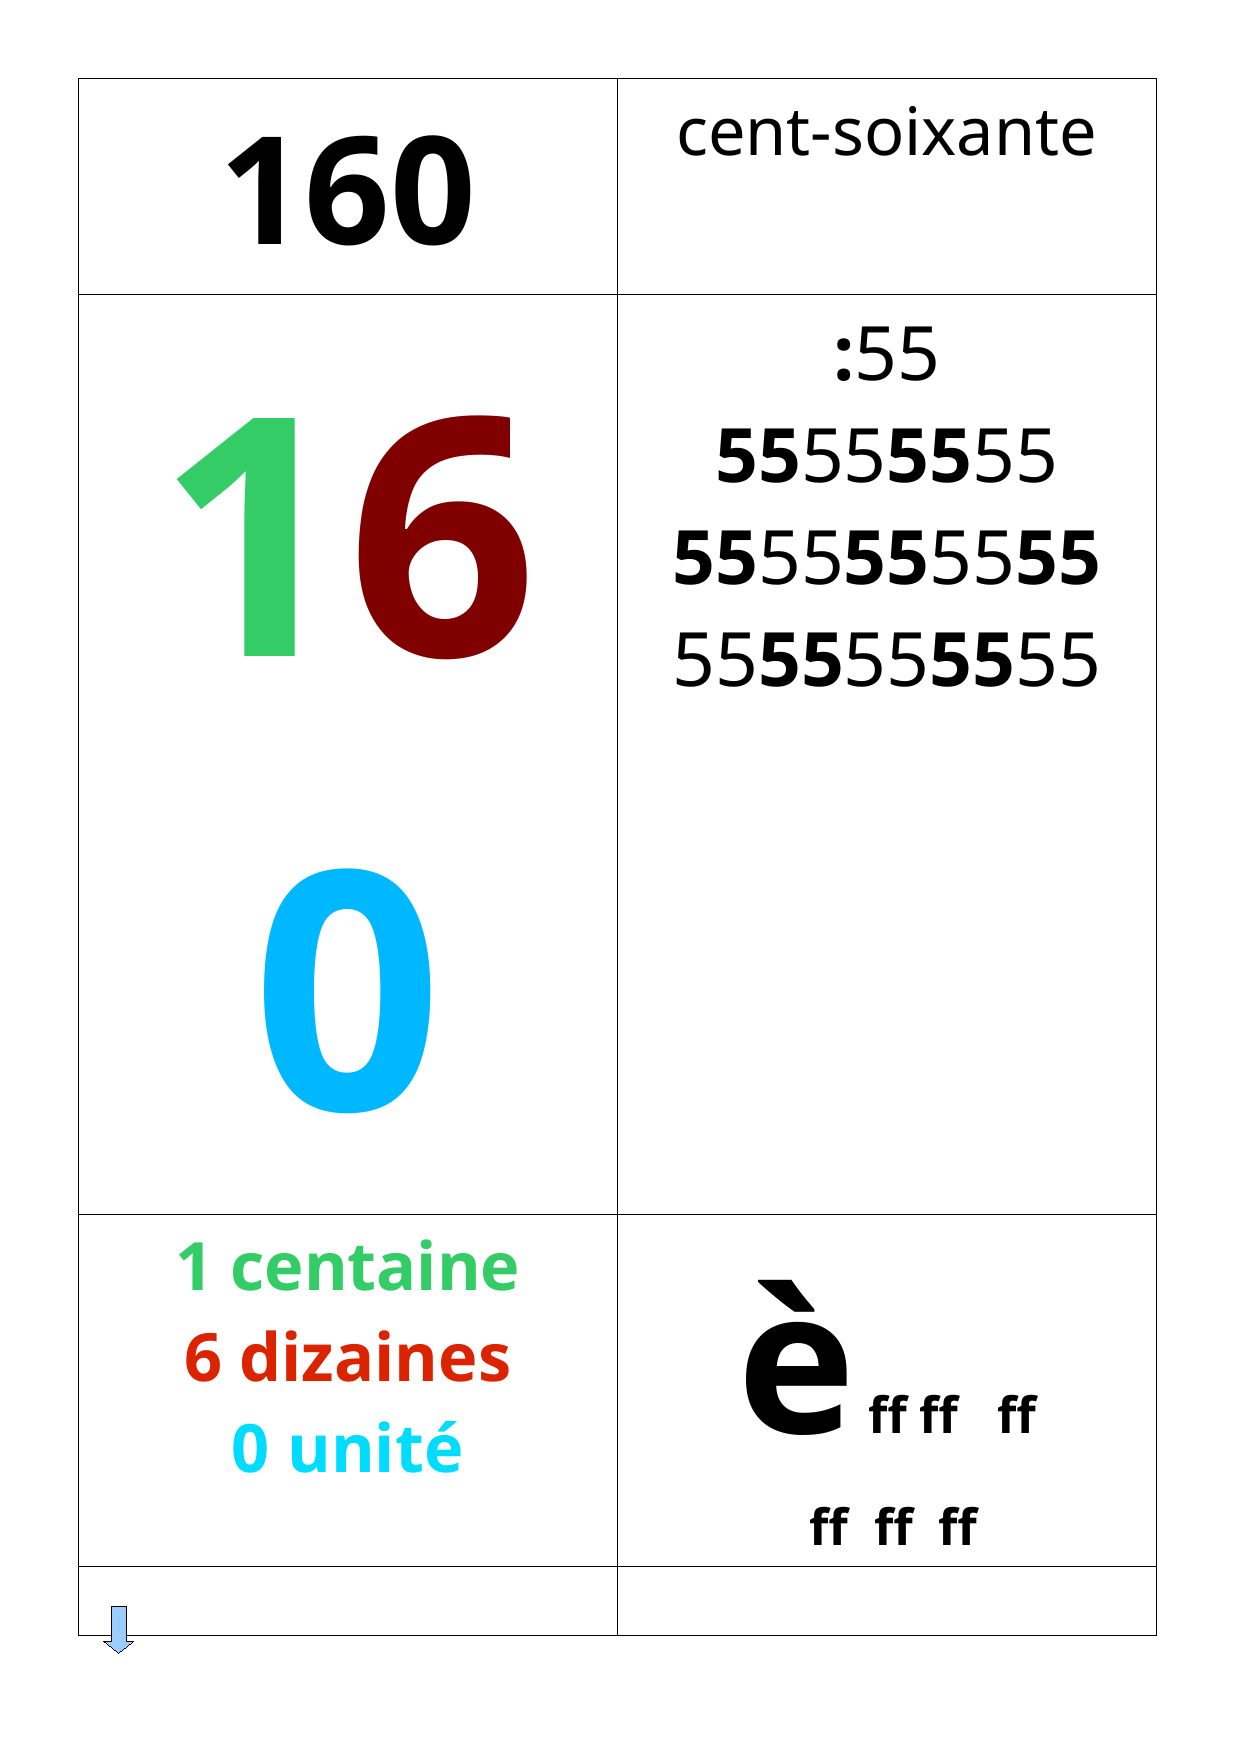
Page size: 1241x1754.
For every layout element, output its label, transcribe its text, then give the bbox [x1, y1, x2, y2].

table_cell è ff ff ff ff ff ff [618, 1215, 1156, 1566]
table_cell [79, 1567, 617, 1635]
table_header cent-soixante [618, 79, 1156, 294]
table_cell [618, 1567, 1156, 1635]
table_cell 160 [79, 295, 617, 1214]
table_cell :55 55555555 5555555555 5555555555 [618, 295, 1156, 1214]
table_cell 1 centaine 6 dizaines 0 unité [79, 1215, 617, 1566]
table_header 160 [79, 79, 617, 294]
